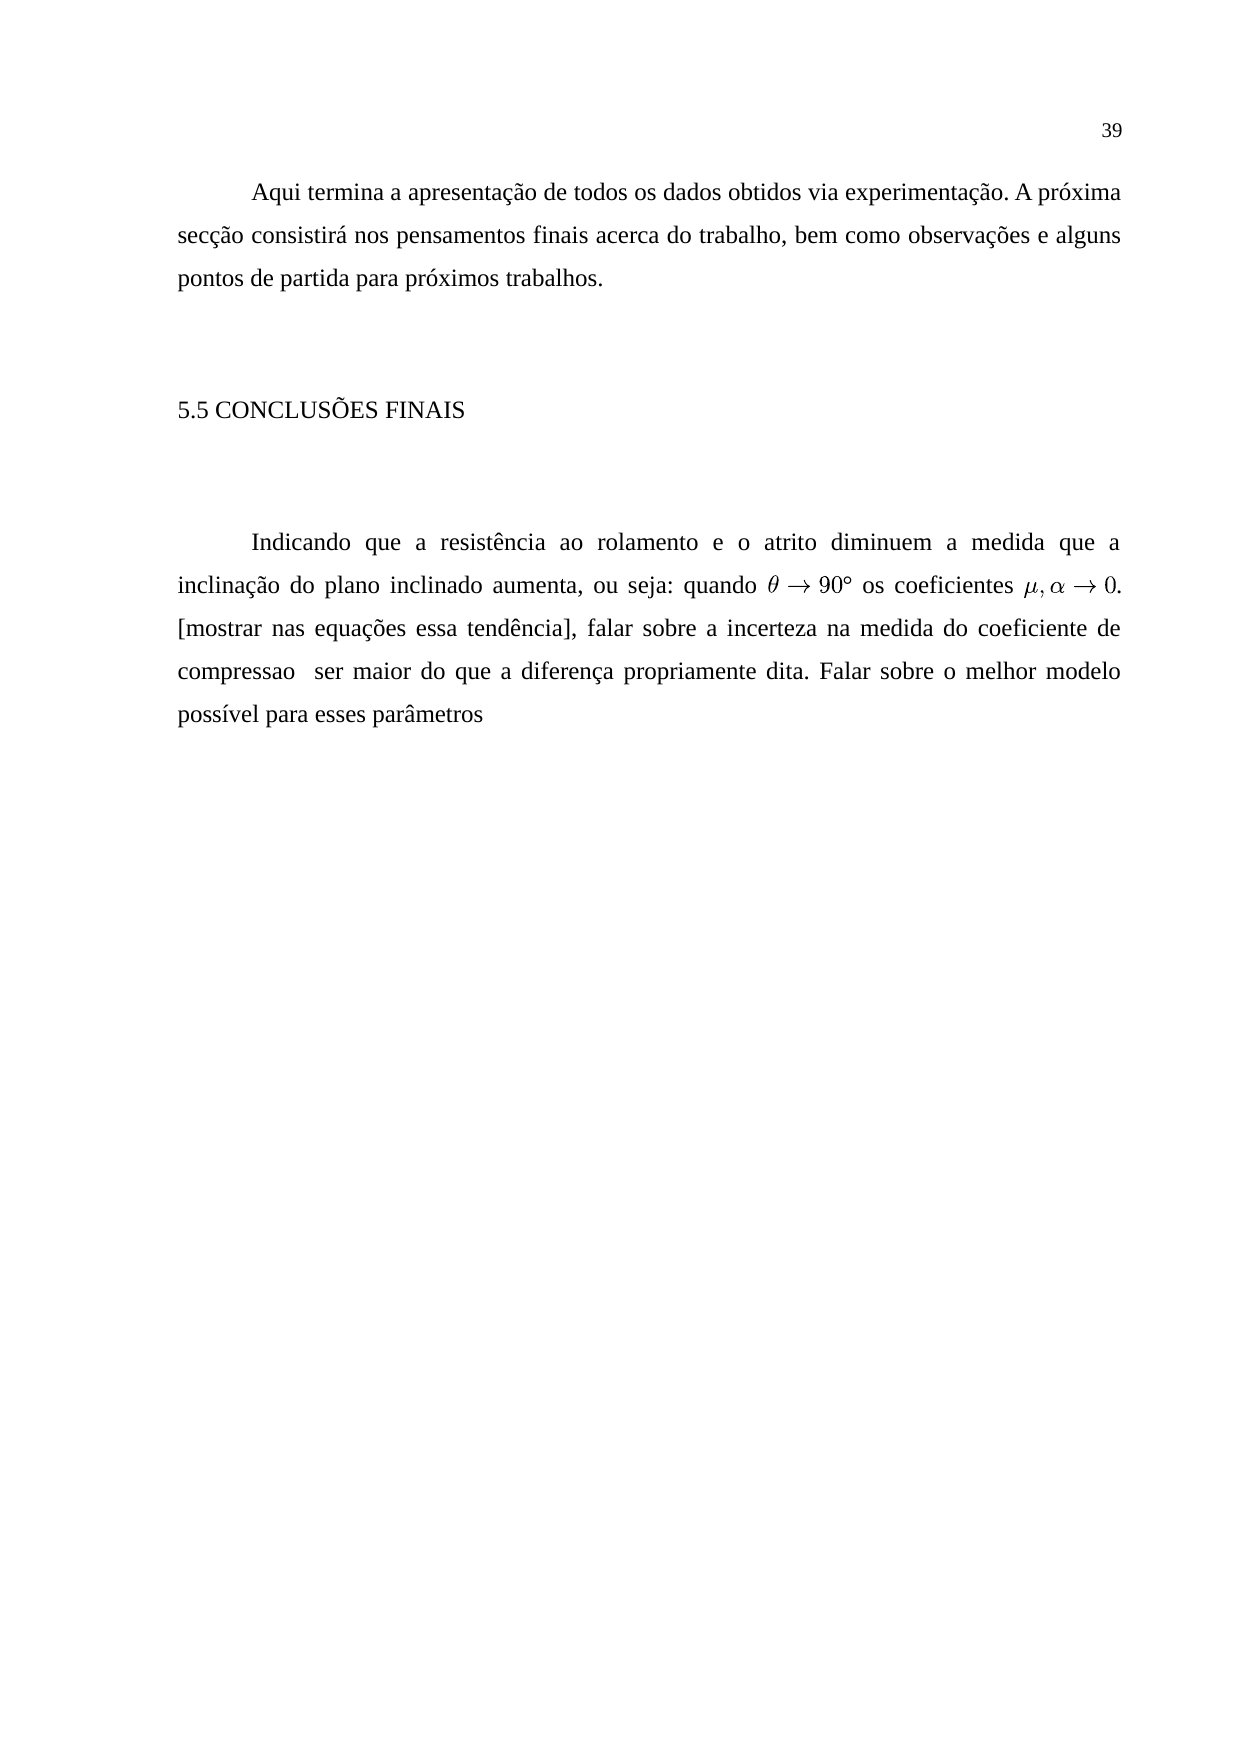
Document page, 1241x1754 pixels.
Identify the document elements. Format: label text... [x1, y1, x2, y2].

subtitle Conclusões finais [177, 395, 1122, 424]
text Indicando que a resistência ao rolamento e o atrito diminuem a medida que a inclinação do plano inclinado aumenta, ou seja: quando ° os coeficientes . [mostrar nas equações essa tendência], falar sobre a incerteza na medida do coeficiente de compressao ser maior do que a diferença propriamente dita. Falar sobre o melhor modelo possível para esses parâmetros [177, 527, 1122, 728]
text Aqui termina a apresentação de todos os dados obtidos via experimentação. A próxima secção consistirá nos pensamentos finais acerca do trabalho, bem como observações e alguns pontos de partida para próximos trabalhos. [177, 177, 1122, 292]
